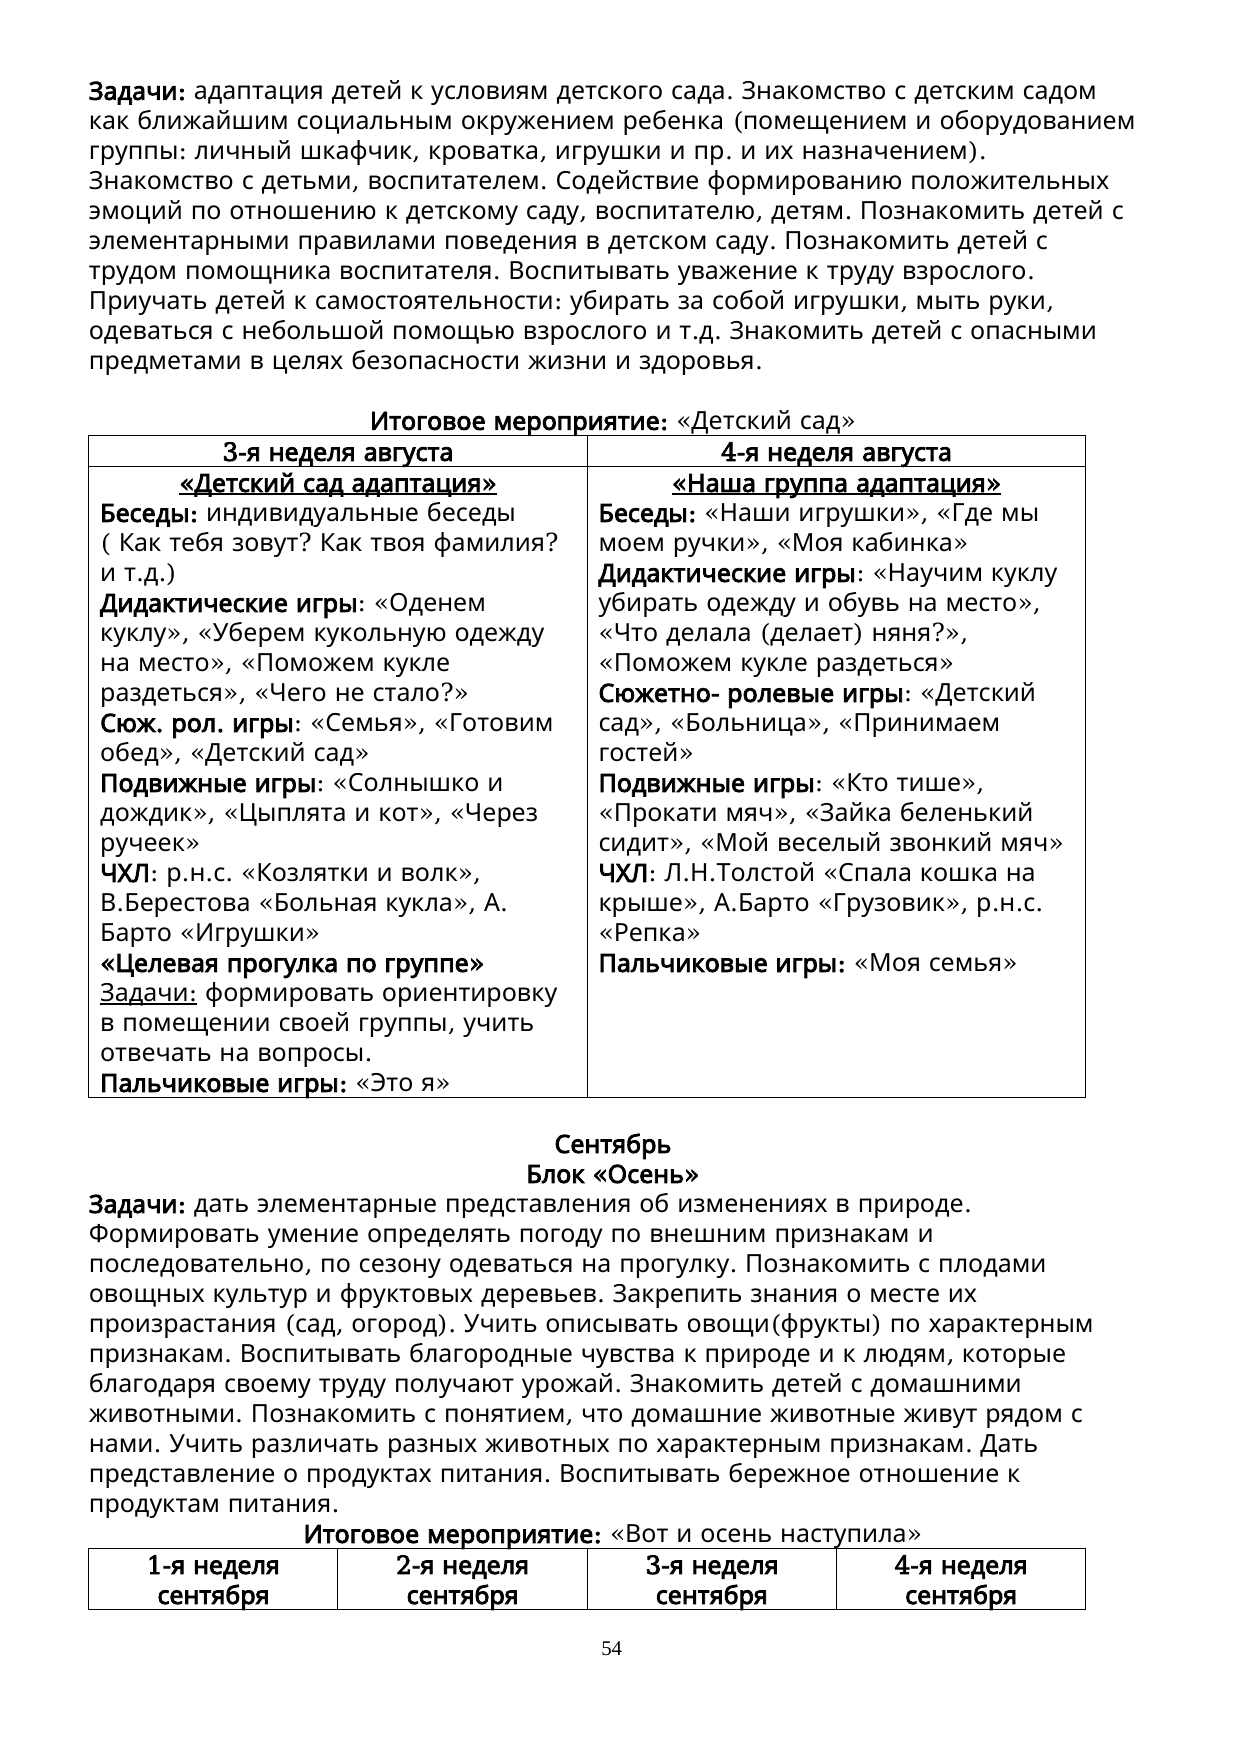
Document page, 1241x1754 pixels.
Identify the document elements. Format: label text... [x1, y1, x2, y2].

table_cell «Детский сад адаптация» Беседы: индивидуальные беседы ( Как тебя зовут? Как твоя фамилия? и т.д.) Дидактические игры: «Оденем куклу», «Уберем кукольную одежду на место», «Поможем кукле раздеться», «Чего не стало?» Сюж. рол. игры: «Семья», «Готовим обед», «Детский сад» Подвижные игры: «Солнышко и дождик», «Цыплята и кот», «Через ручеек» ЧХЛ: р.н.с. «Козлятки и волк», В.Берестова «Больная кукла», А. Барто «Игрушки» «Целевая прогулка по группе» Задачи: формировать ориентировку в помещении своей группы, учить отвечать на вопросы. Пальчиковые игры: «Это я» [89, 467, 587, 1097]
table_header 2-я неделя сентября [338, 1549, 587, 1609]
text Итоговое мероприятие: «Детский сад» [89, 405, 1137, 435]
table_header 4-я неделя сентября [837, 1549, 1085, 1609]
text Сентябрь [89, 1128, 1137, 1158]
table_header 3-я неделя сентября [588, 1549, 836, 1609]
table_cell «Наша группа адаптация» Беседы: «Наши игрушки», «Где мы моем ручки», «Моя кабинка» Дидактические игры: «Научим куклу убирать одежду и обувь на место», «Что делала (делает) няня?», «Поможем кукле раздеться» Сюжетно- ролевые игры: «Детский сад», «Больница», «Принимаем гостей» Подвижные игры: «Кто тише», «Прокати мяч», «Зайка беленький сидит», «Мой веселый звонкий мяч» ЧХЛ: Л.Н.Толстой «Спала кошка на крыше», А.Барто «Грузовик», р.н.с. «Репка» Пальчиковые игры: «Моя семья» [588, 467, 1085, 1097]
table_header 3-я неделя августа [89, 436, 587, 466]
text Блок «Осень» [89, 1158, 1137, 1188]
text Задачи: дать элементарные представления об изменениях в природе. Формировать умение определять погоду по внешним признакам и последовательно, по сезону одеваться на прогулку. Познакомить с плодами овощных культур и фруктовых деревьев. Закрепить знания о месте их произрастания (сад, огород). Учить описывать овощи(фрукты) по характерным признакам. Воспитывать благородные чувства к природе и к людям, которые благодаря своему труду получают урожай. Знакомить детей с домашними животными. Познакомить с понятием, что домашние животные живут рядом с нами. Учить различать разных животных по характерным признакам. Дать представление о продуктах питания. Воспитывать бережное отношение к продуктам питания. [89, 1188, 1137, 1518]
table_header 4-я неделя августа [588, 436, 1085, 466]
text Итоговое мероприятие: «Вот и осень наступила» [89, 1518, 1137, 1548]
text Задачи: адаптация детей к условиям детского сада. Знакомство с детским садом как ближайшим социальным окружением ребенка (помещением и оборудованием группы: личный шкафчик, кроватка, игрушки и пр. и их назначением). Знакомство с детьми, воспитателем. Содействие формированию положительных эмоций по отношению к детскому саду, воспитателю, детям. Познакомить детей с элементарными правилами поведения в детском саду. Познакомить детей с трудом помощника воспитателя. Воспитывать уважение к труду взрослого. Приучать детей к самостоятельности: убирать за собой игрушки, мыть руки, одеваться с небольшой помощью взрослого и т.д. Знакомить детей с опасными предметами в целях безопасности жизни и здоровья. [89, 75, 1137, 375]
table_header 1-я неделя сентября [89, 1549, 337, 1609]
